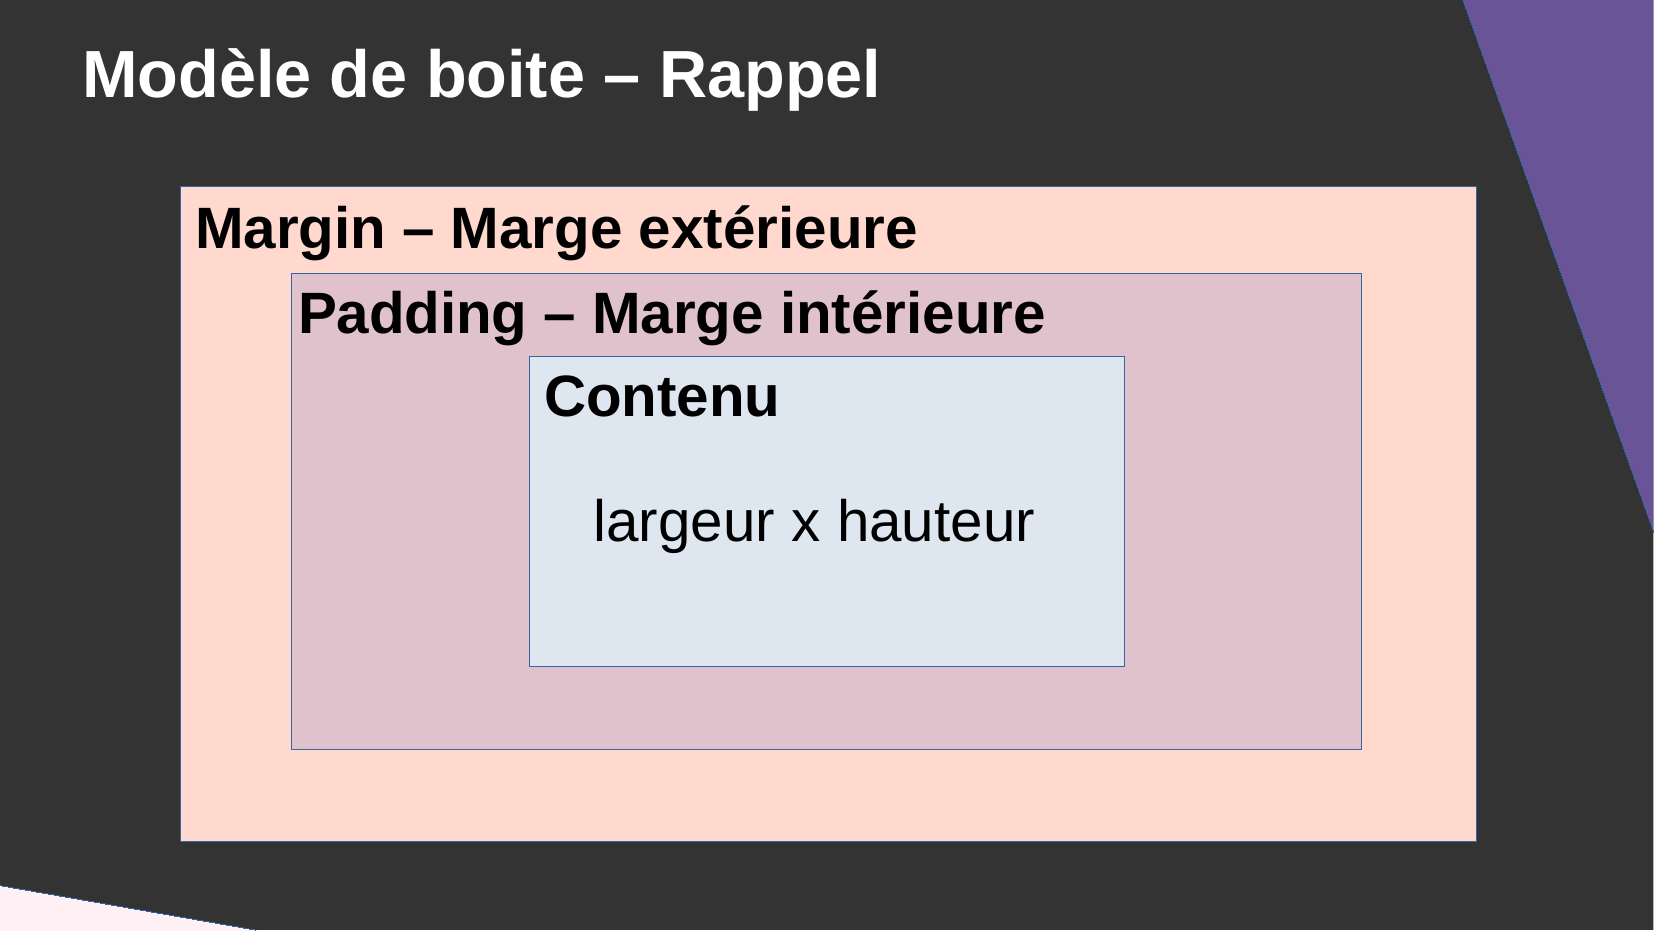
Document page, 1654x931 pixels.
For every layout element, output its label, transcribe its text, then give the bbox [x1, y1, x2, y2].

text_box [180, 186, 1477, 842]
text_box Padding – Marge intérieure [283, 273, 1276, 354]
text_box [0, 885, 262, 931]
text_box [1463, 0, 1654, 533]
text_box largeur x hauteur [578, 481, 1075, 562]
text_box Margin – Marge extérieure [180, 188, 1173, 268]
text_box Contenu [529, 356, 1512, 437]
title Modèle de boite – Rappel [82, 37, 1571, 112]
